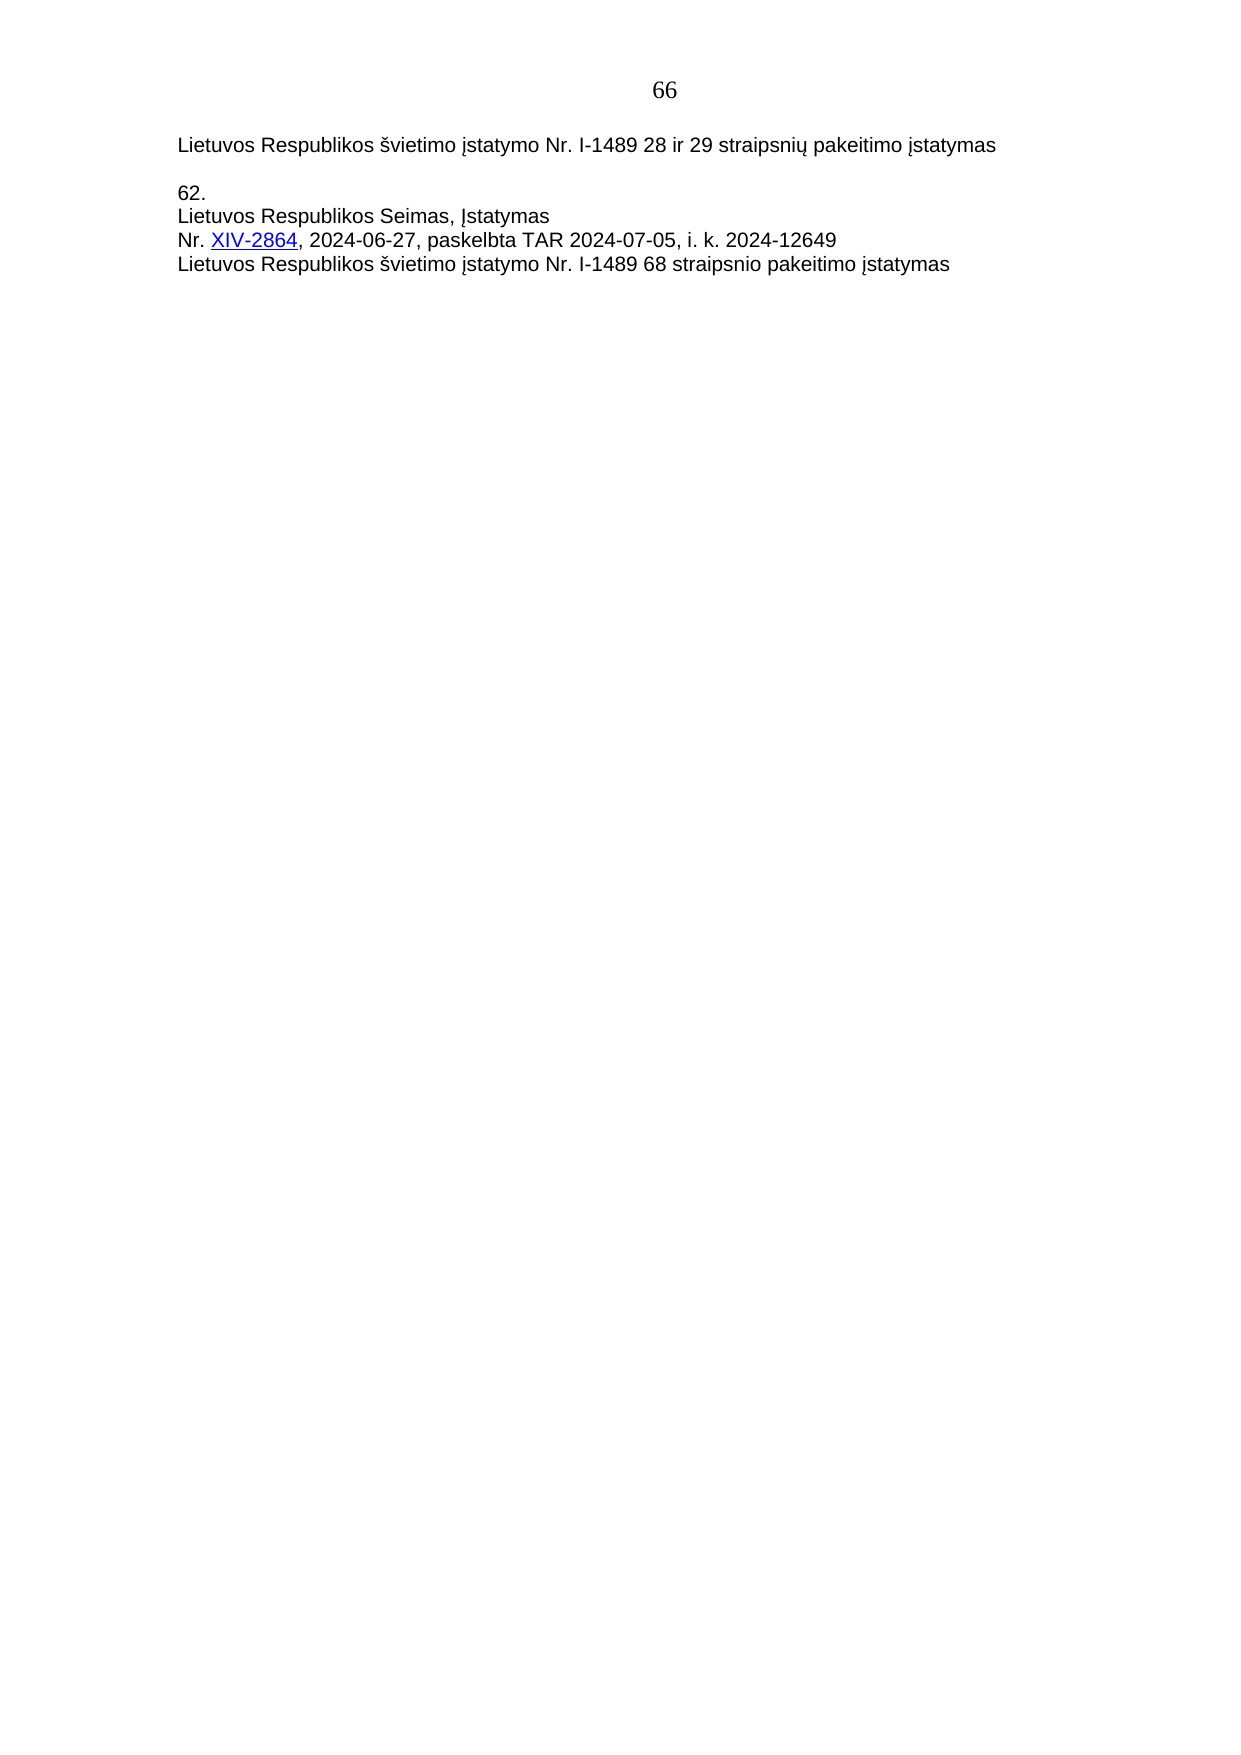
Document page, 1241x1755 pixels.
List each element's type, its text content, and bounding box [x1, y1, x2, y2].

text Lietuvos Respublikos švietimo įstatymo Nr. I-1489 68 straipsnio pakeitimo įstatymas [177, 252, 1152, 276]
text Lietuvos Respublikos švietimo įstatymo Nr. I-1489 28 ir 29 straipsnių pakeitimo įstatymas [177, 132, 1152, 156]
text Nr. XIV-2864, 2024-06-27, paskelbta TAR 2024-07-05, i. k. 2024-12649 [177, 228, 1152, 252]
text 62. [177, 180, 1152, 204]
text Lietuvos Respublikos Seimas, Įstatymas [177, 204, 1152, 228]
